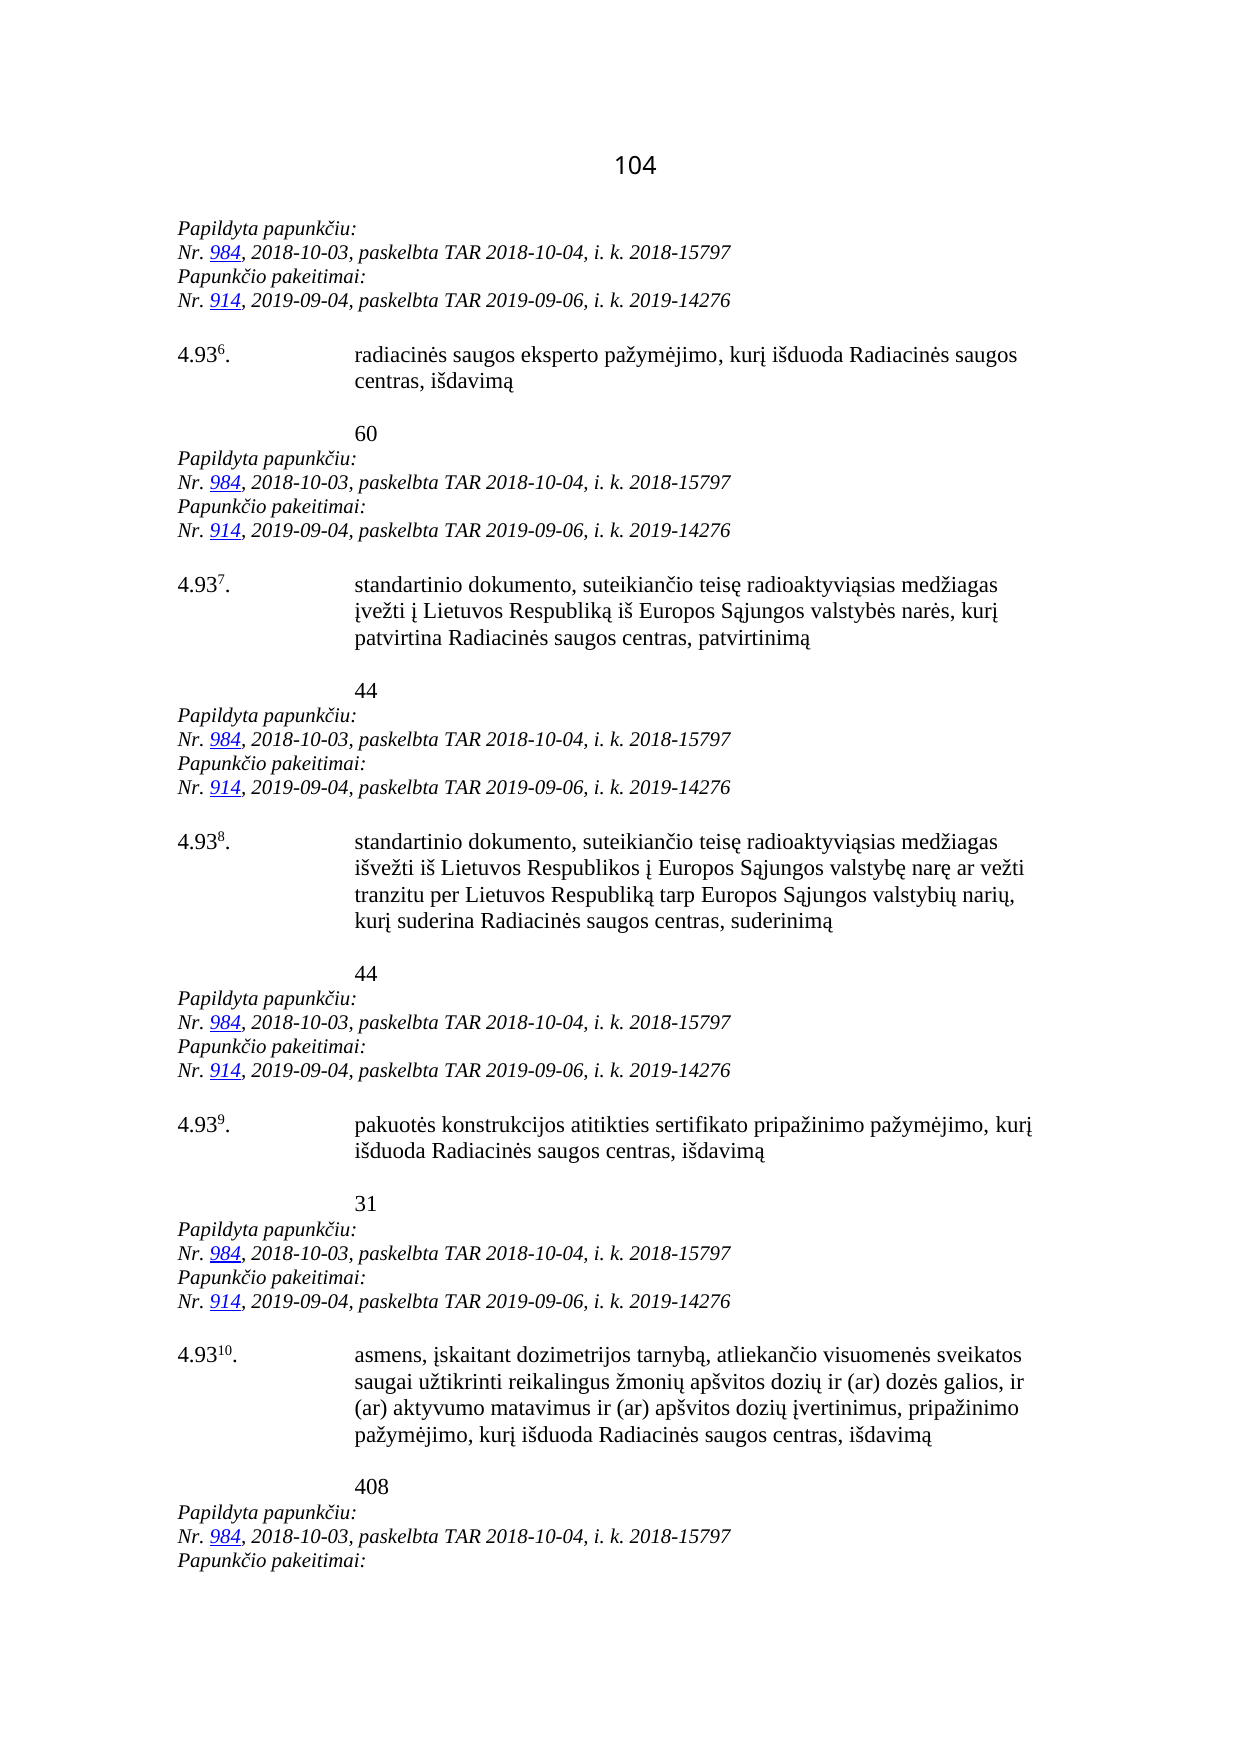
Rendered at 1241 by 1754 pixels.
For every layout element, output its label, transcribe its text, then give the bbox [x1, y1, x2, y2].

text Papunkčio pakeitimai: [177, 1265, 1093, 1289]
text Papunkčio pakeitimai: [177, 264, 1093, 288]
text Nr. 984, 2018-10-03, paskelbta TAR 2018-10-04, i. k. 2018-15797 [177, 1524, 1093, 1548]
text 4.9310. asmens, įskaitant dozimetrijos tarnybą, atliekančio visuomenės sveikatos saugai užtikrinti reikalingus žmonių apšvitos dozių ir (ar) dozės galios, ir (ar) aktyvumo matavimus ir (ar) apšvitos dozių įvertinimus, pripažinimo pažymėjimo, kurį išduoda Radiacinės saugos centras, išdavimą 408 [177, 1342, 1034, 1500]
text Nr. 984, 2018-10-03, paskelbta TAR 2018-10-04, i. k. 2018-15797 [177, 1241, 1093, 1265]
text Nr. 914, 2019-09-04, paskelbta TAR 2019-09-06, i. k. 2019-14276 [177, 1058, 1093, 1082]
text Papildyta papunkčiu: [177, 703, 1093, 727]
text Nr. 914, 2019-09-04, paskelbta TAR 2019-09-06, i. k. 2019-14276 [177, 288, 1093, 312]
text Papildyta papunkčiu: [177, 986, 1093, 1010]
text Nr. 984, 2018-10-03, paskelbta TAR 2018-10-04, i. k. 2018-15797 [177, 470, 1093, 494]
text Nr. 914, 2019-09-04, paskelbta TAR 2019-09-06, i. k. 2019-14276 [177, 518, 1093, 542]
text 4.936. radiacinės saugos eksperto pažymėjimo, kurį išduoda Radiacinės saugos centras, išdavimą 60 [177, 341, 1034, 446]
text Papildyta papunkčiu: [177, 1217, 1093, 1241]
text 4.939. pakuotės konstrukcijos atitikties sertifikato pripažinimo pažymėjimo, kurį išduoda Radiacinės saugos centras, išdavimą 31 [177, 1111, 1034, 1217]
text Papunkčio pakeitimai: [177, 1034, 1093, 1058]
text Papildyta papunkčiu: [177, 1500, 1093, 1524]
text Nr. 984, 2018-10-03, paskelbta TAR 2018-10-04, i. k. 2018-15797 [177, 240, 1093, 264]
text Papunkčio pakeitimai: [177, 494, 1093, 518]
text Papildyta papunkčiu: [177, 216, 1093, 240]
text 4.937. standartinio dokumento, suteikiančio teisę radioaktyviąsias medžiagas įvežti į Lietuvos Respubliką iš Europos Sąjungos valstybės narės, kurį patvirtina Radiacinės saugos centras, patvirtinimą 44 [177, 571, 1034, 703]
text Papunkčio pakeitimai: [177, 751, 1093, 775]
text Papunkčio pakeitimai: [177, 1548, 1093, 1572]
text Papildyta papunkčiu: [177, 446, 1093, 470]
text Nr. 984, 2018-10-03, paskelbta TAR 2018-10-04, i. k. 2018-15797 [177, 727, 1093, 751]
text Nr. 914, 2019-09-04, paskelbta TAR 2019-09-06, i. k. 2019-14276 [177, 775, 1093, 799]
text 4.938. standartinio dokumento, suteikiančio teisę radioaktyviąsias medžiagas išvežti iš Lietuvos Respublikos į Europos Sąjungos valstybę narę ar vežti tranzitu per Lietuvos Respubliką tarp Europos Sąjungos valstybių narių, kurį suderina Radiacinės saugos centras, suderinimą 44 [177, 828, 1034, 986]
text Nr. 984, 2018-10-03, paskelbta TAR 2018-10-04, i. k. 2018-15797 [177, 1010, 1093, 1034]
text Nr. 914, 2019-09-04, paskelbta TAR 2019-09-06, i. k. 2019-14276 [177, 1289, 1093, 1313]
